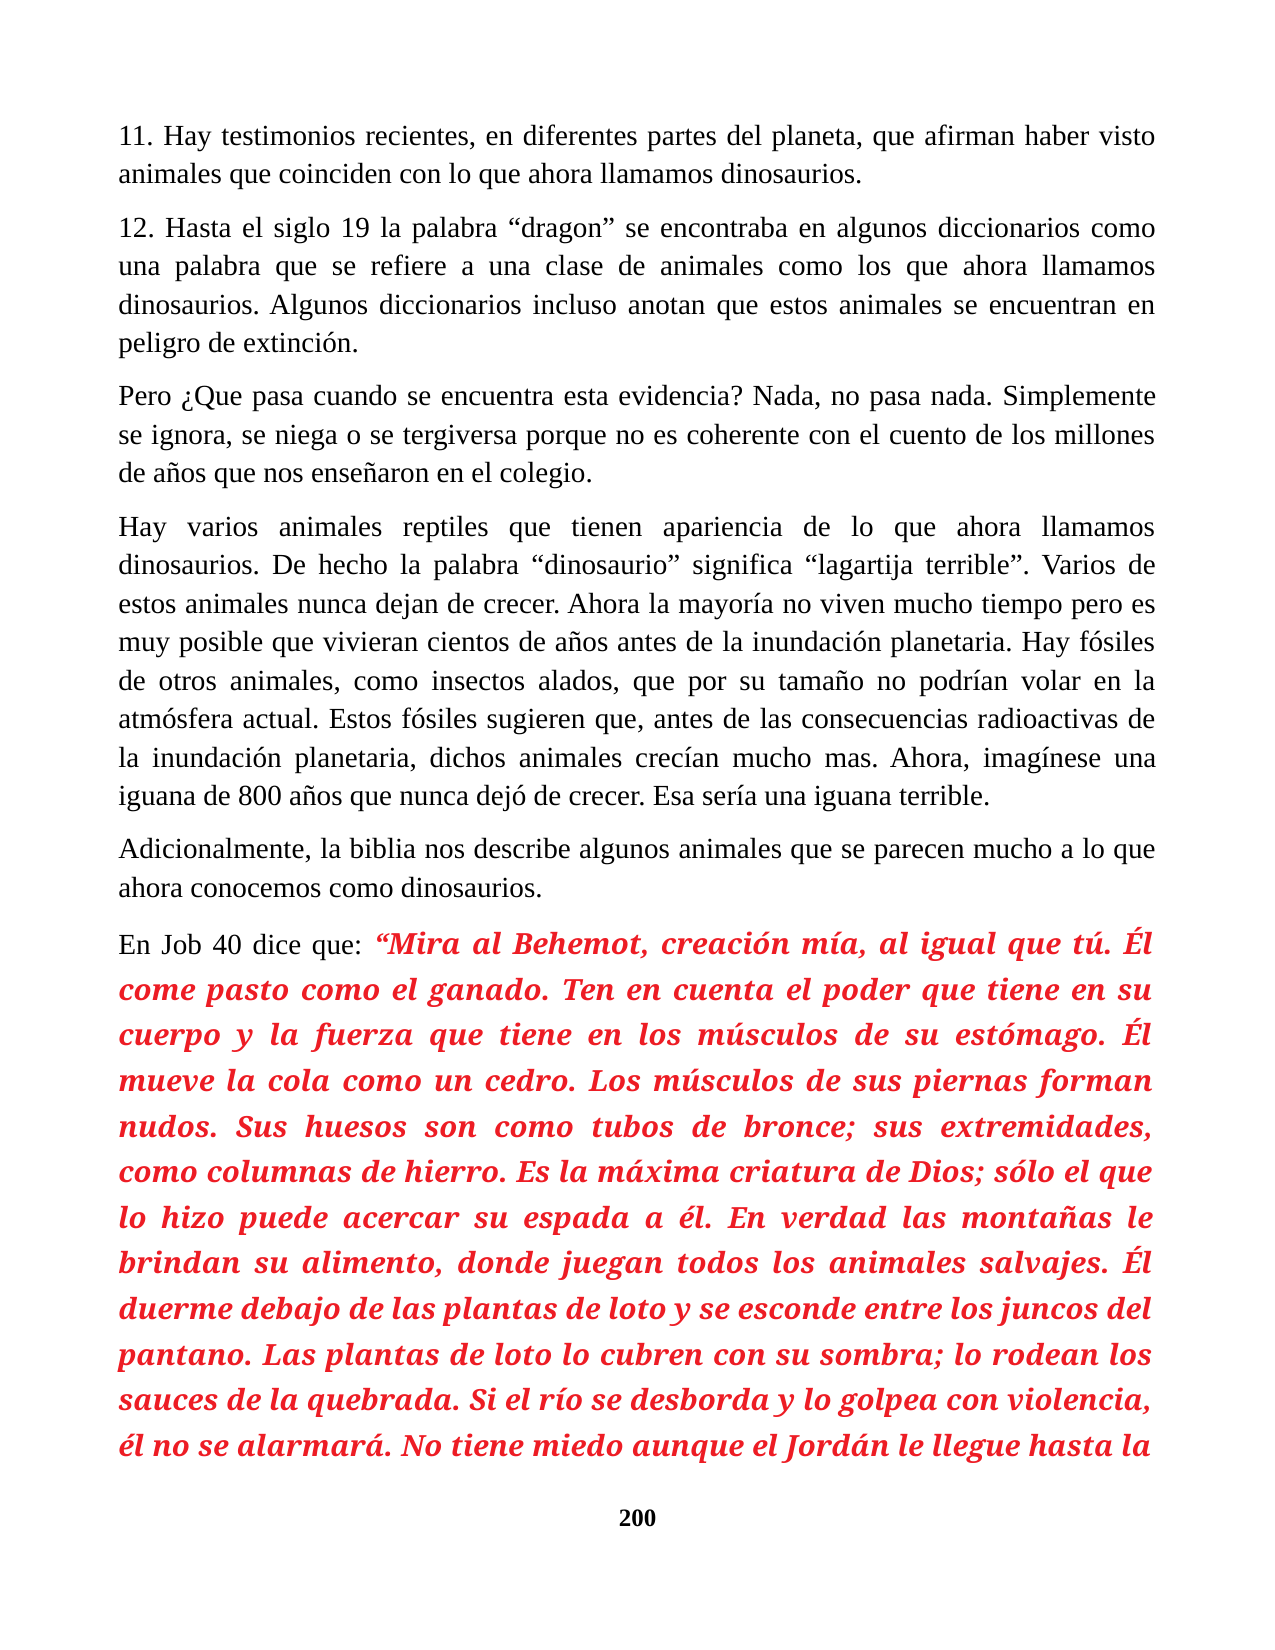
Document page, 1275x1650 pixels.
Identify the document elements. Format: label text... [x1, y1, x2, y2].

text En Job 40 dice que: “Mira al Behemot, creación mía, al igual que tú. Él come pasto como el ganado. Ten en cuenta el poder que tiene en su cuerpo y la fuerza que tiene en los músculos de su estómago. Él mueve la cola como un cedro. Los músculos de sus piernas forman nudos. Sus huesos son como tubos de bronce; sus extremidades, como columnas de hierro. Es la máxima criatura de Dios; sólo el que lo hizo puede acercar su espada a él. En verdad las montañas le brindan su alimento, donde juegan todos los animales salvajes. Él duerme debajo de las plantas de loto y se esconde entre los juncos del pantano. Las plantas de loto lo cubren con su sombra; lo rodean los sauces de la quebrada. Si el río se desborda y lo golpea con violencia, él no se alarmará. No tiene miedo aunque el Jordán le llegue hasta la [118, 923, 1157, 1465]
text Hay varios animales reptiles que tienen apariencia de lo que ahora llamamos dinosaurios. De hecho la palabra “dinosaurio” significa “lagartija terrible”. Varios de estos animales nunca dejan de crecer. Ahora la mayoría no viven mucho tiempo pero es muy posible que vivieran cientos de años antes de la inundación planetaria. Hay fósiles de otros animales, como insectos alados, que por su tamaño no podrían volar en la atmósfera actual. Estos fósiles sugieren que, antes de las consecuencias radioactivas de la inundación planetaria, dichos animales crecían mucho mas. Ahora, imagínese una iguana de 800 años que nunca dejó de crecer. Esa sería una iguana terrible. [118, 509, 1157, 812]
text Adicionalmente, la biblia nos describe algunos animales que se parecen mucho a lo que ahora conocemos como dinosaurios. [118, 832, 1157, 904]
text 11. Hay testimonios recientes, en diferentes partes del planeta, que afirman haber visto animales que coinciden con lo que ahora llamamos dinosaurios. [118, 118, 1157, 190]
text 12. Hasta el siglo 19 la palabra “dragon” se encontraba en algunos diccionarios como una palabra que se refiere a una clase de animales como los que ahora llamamos dinosaurios. Algunos diccionarios incluso anotan que estos animales se encuentran en peligro de extinción. [118, 210, 1157, 359]
text Pero ¿Que pasa cuando se encuentra esta evidencia? Nada, no pasa nada. Simplemente se ignora, se niega o se tergiversa porque no es coherente con el cuento de los millones de años que nos enseñaron en el colegio. [118, 378, 1157, 489]
